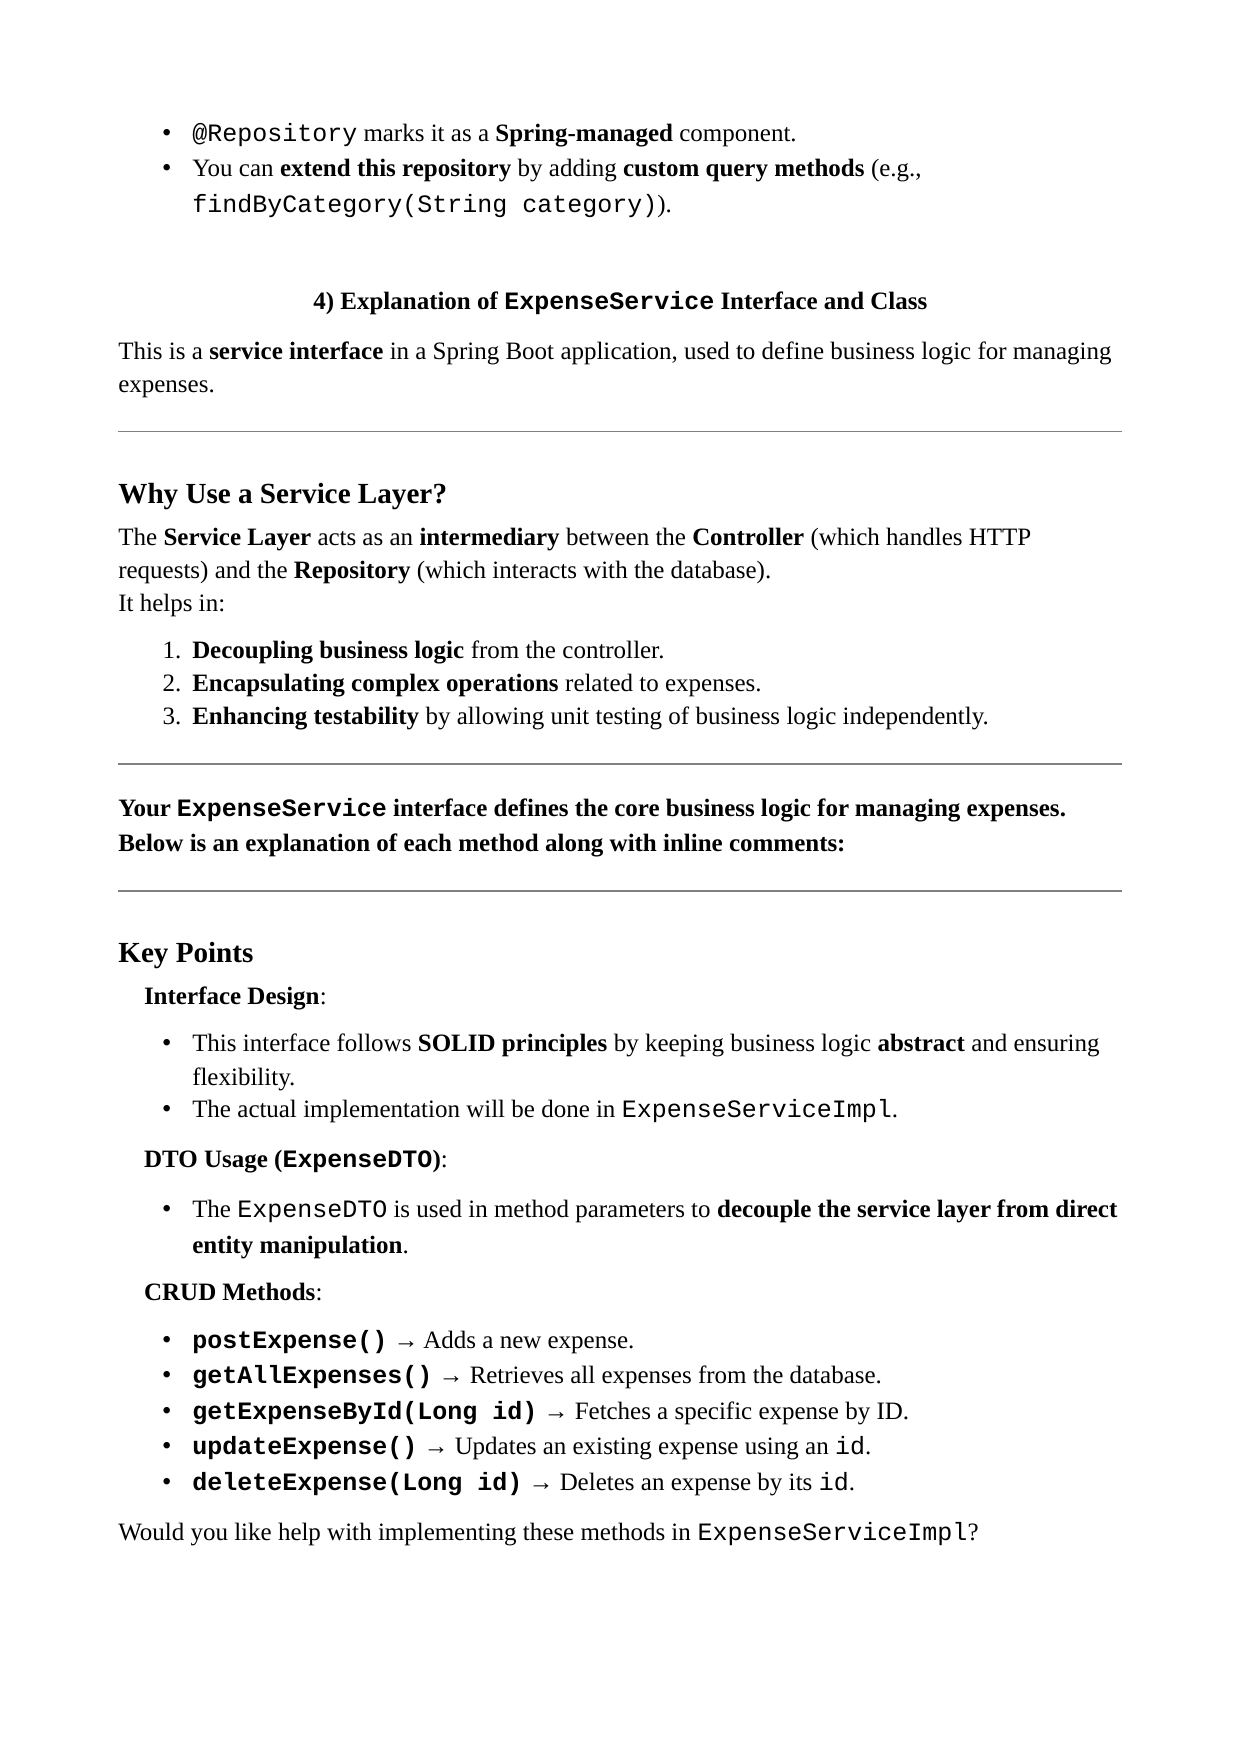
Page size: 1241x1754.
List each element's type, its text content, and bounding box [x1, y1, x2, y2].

list Encapsulating complex operations related to expenses. [162, 668, 1122, 697]
list @Repository marks it as a Spring-managed component. [162, 118, 1122, 149]
list postExpense() → Adds a new expense. [162, 1325, 1122, 1356]
list Decoupling business logic from the controller. [162, 635, 1122, 664]
text This is a service interface in a Spring Boot application, used to define business logic for managing expenses. [118, 336, 1122, 398]
text The Service Layer acts as an intermediary between the Controller (which handles HTTP requests) and the Repository (which interacts with the database). It helps in: [118, 522, 1122, 617]
subtitle Why Use a Service Layer? [118, 476, 1122, 509]
text Would you like help with implementing these methods in ExpenseServiceImpl? 🚀 [118, 1517, 1122, 1547]
list Enhancing testability by allowing unit testing of business logic independently. [162, 701, 1122, 730]
text ✅ CRUD Methods: [118, 1277, 1122, 1306]
text ✅ DTO Usage (ExpenseDTO): [118, 1144, 1122, 1175]
text 4) Explanation of ExpenseService Interface and Class [118, 286, 1122, 317]
list The actual implementation will be done in ExpenseServiceImpl. [162, 1094, 1122, 1125]
text ✅ Interface Design: [118, 981, 1122, 1010]
list deleteExpense(Long id) → Deletes an expense by its id. [162, 1467, 1122, 1497]
list getAllExpenses() → Retrieves all expenses from the database. [162, 1360, 1122, 1391]
list The ExpenseDTO is used in method parameters to decouple the service layer from direct entity manipulation. [162, 1194, 1122, 1258]
list You can extend this repository by adding custom query methods (e.g., findByCategory(String category)). [162, 153, 1122, 219]
text Your ExpenseService interface defines the core business logic for managing expenses. Below is an explanation of each method along with inline comments: [118, 793, 1122, 857]
list updateExpense() → Updates an existing expense using an id. [162, 1431, 1122, 1462]
list This interface follows SOLID principles by keeping business logic abstract and ensuring flexibility. [162, 1028, 1122, 1090]
subtitle Key Points [118, 935, 1122, 968]
list getExpenseById(Long id) → Fetches a specific expense by ID. [162, 1396, 1122, 1427]
